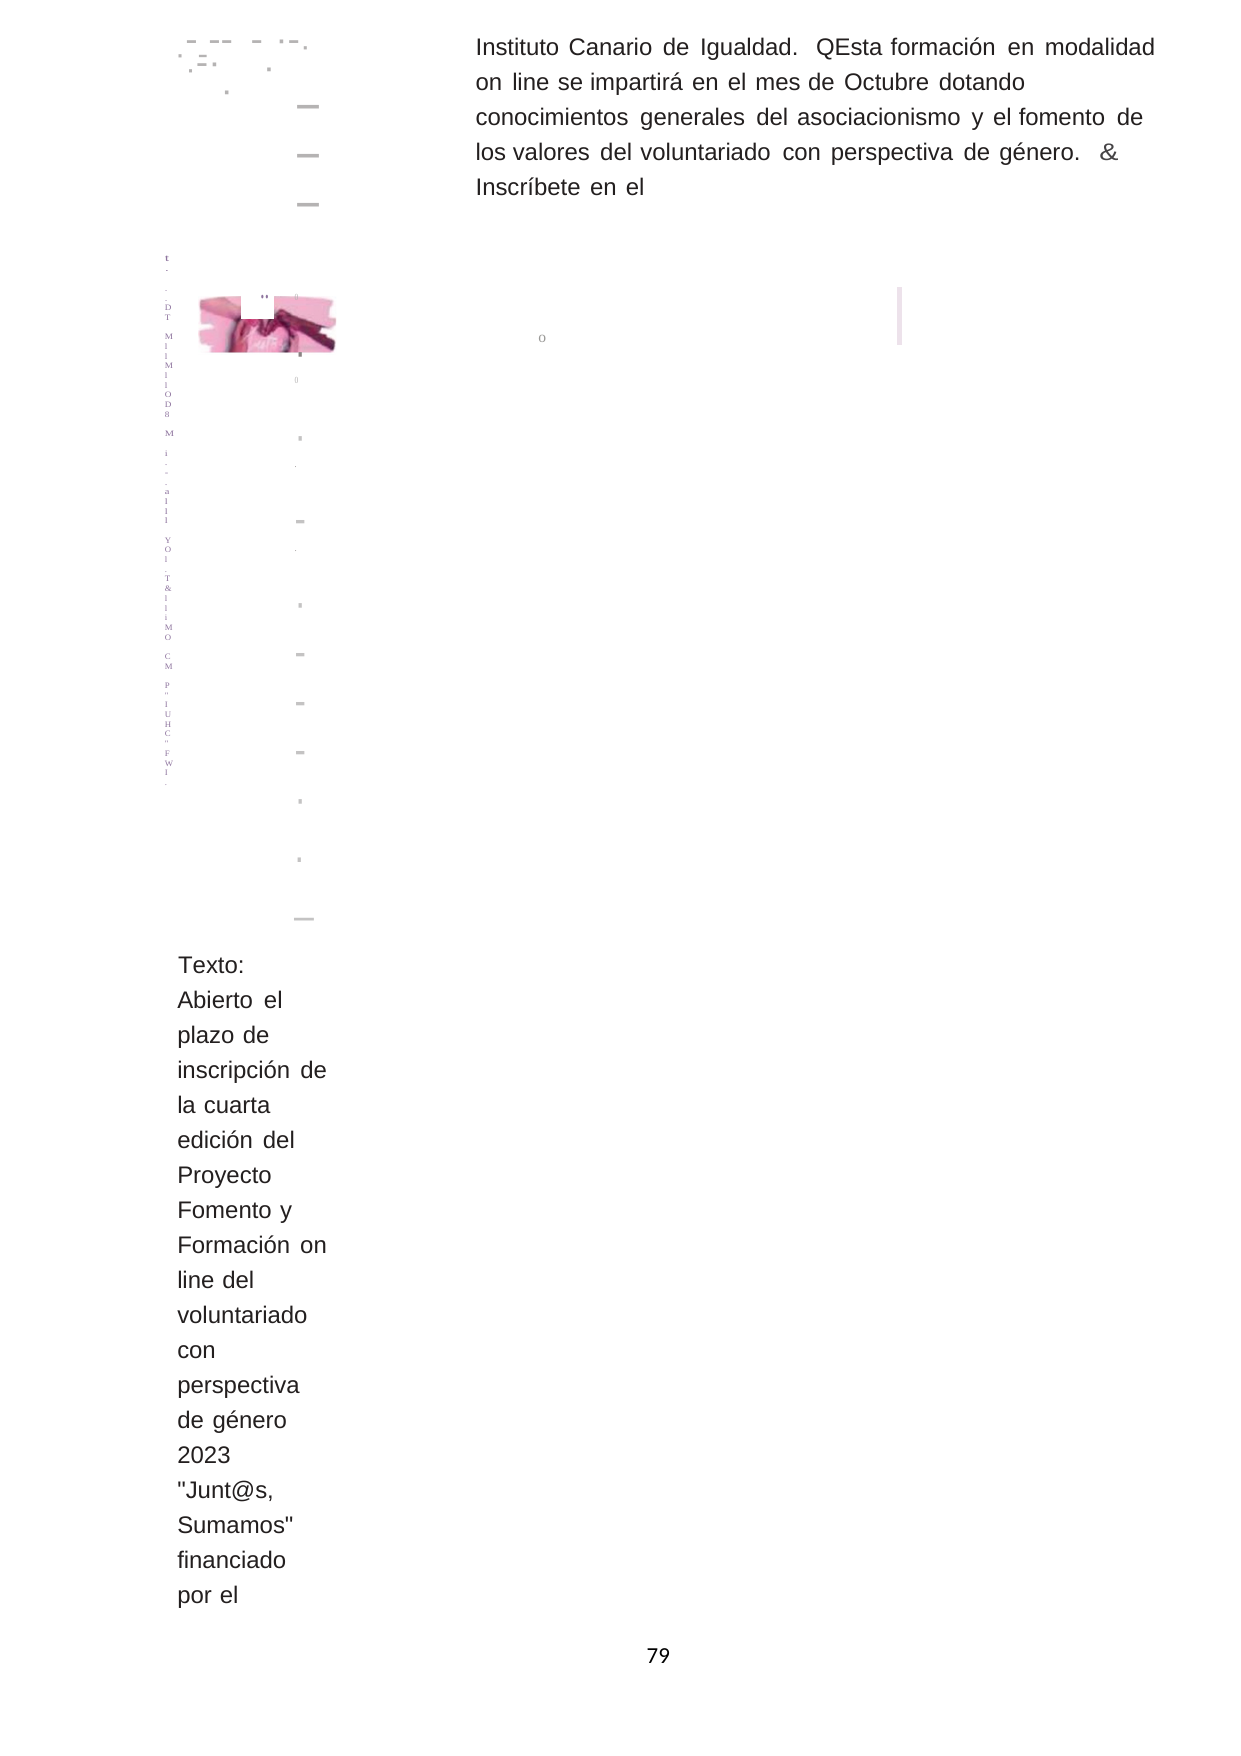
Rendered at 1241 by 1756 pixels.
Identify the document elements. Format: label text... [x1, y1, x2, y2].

text Instituto Canario de Igualdad. QEsta formación en modalidad on line se impartirá en el mes de Octubre dotando conocimientos generales del asociacionismo y el fomento de los valores del voluntariado con perspectiva de género. & Inscríbete en el [475, 33, 1178, 201]
text Texto: Abierto el plazo de inscripción de la cuarta edición del Proyecto Fomento y Formación on line del voluntariado con perspectiva de género 2023 "Junt@s, Sumamos" financiado por el [177, 951, 327, 1608]
text ·----·-·· [164, 33, 238, 79]
text -··­-·­ [250, 33, 340, 56]
text o [538, 330, 546, 346]
text -.._- [241, 221, 274, 319]
